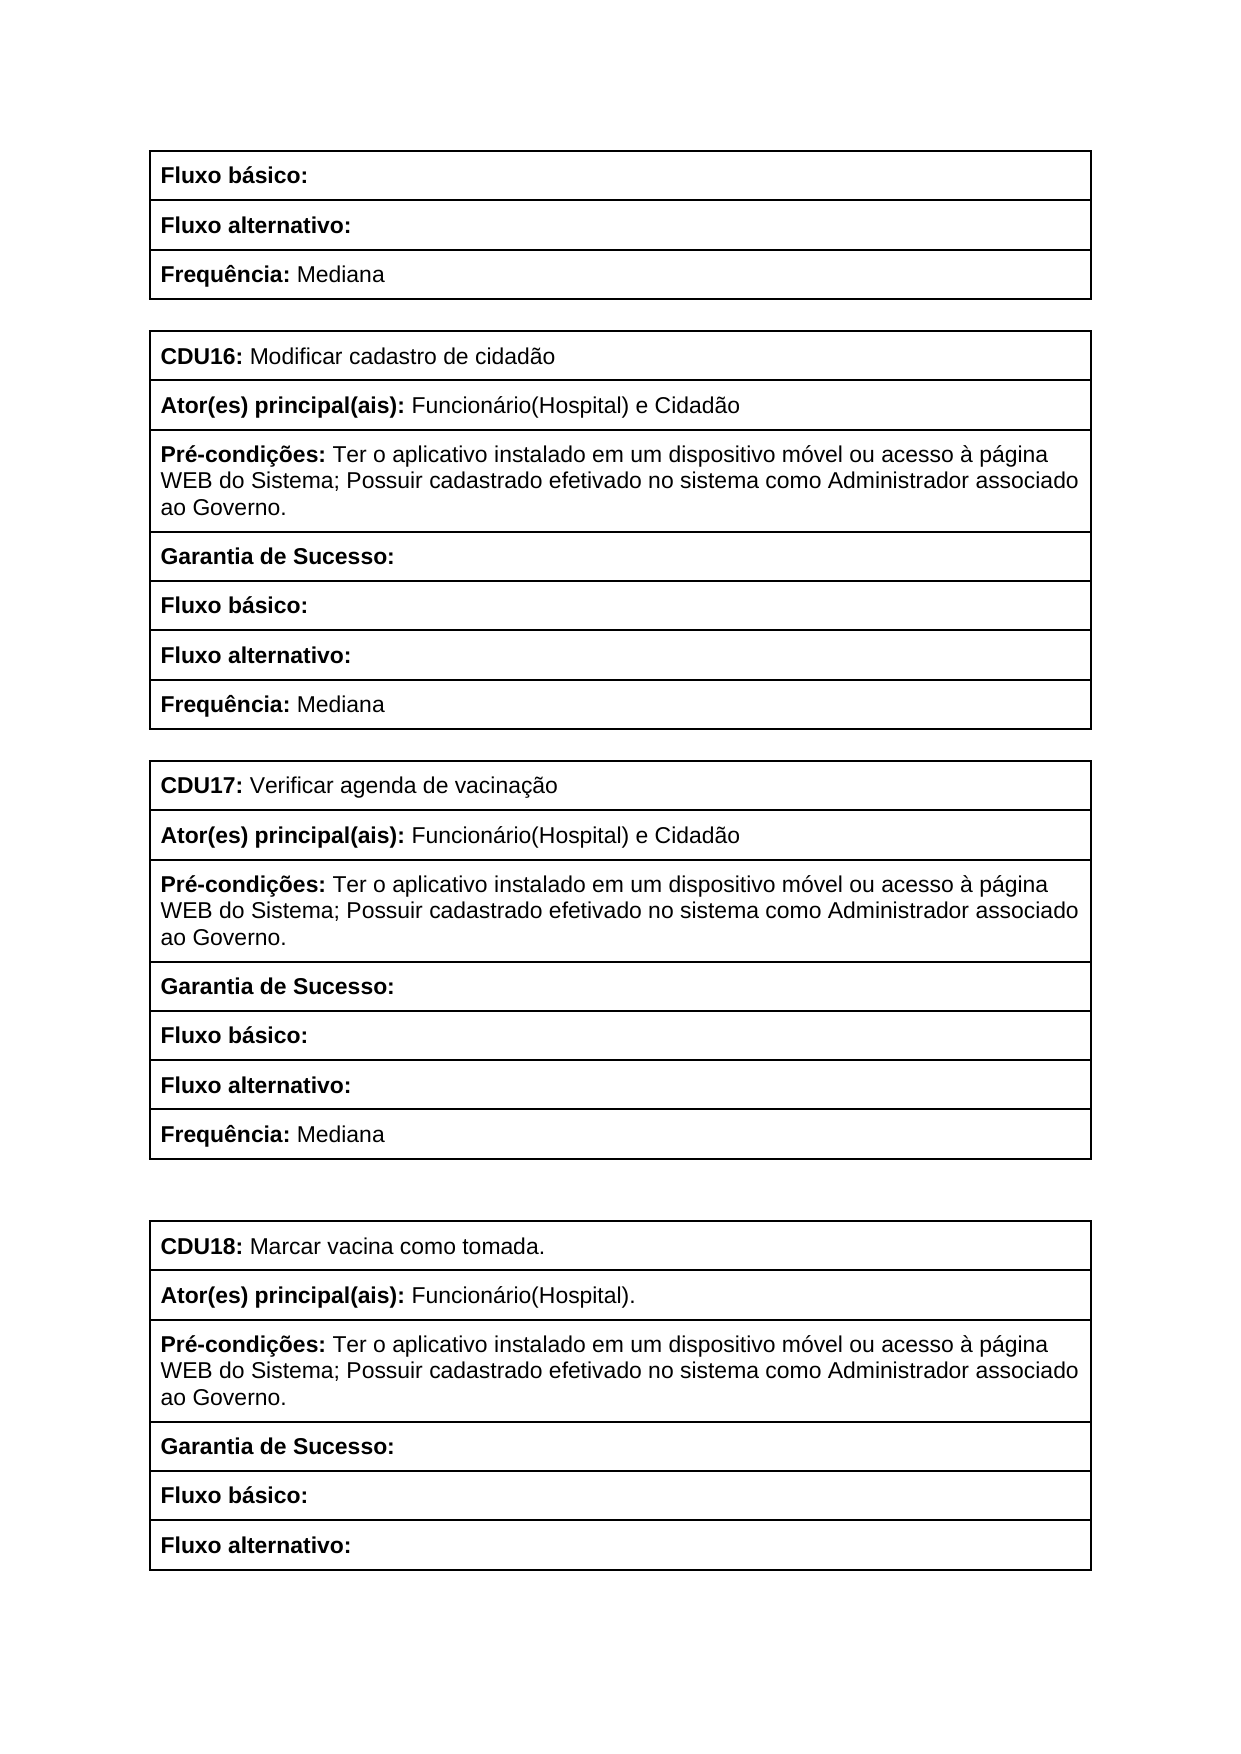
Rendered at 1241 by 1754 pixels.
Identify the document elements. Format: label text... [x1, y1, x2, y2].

table_cell Frequência: Mediana [151, 1110, 1090, 1158]
table_cell Fluxo básico: [151, 582, 1090, 629]
table_cell Fluxo básico: [151, 152, 1090, 199]
table_cell Ator(es) principal(ais): Funcionário(Hospital) e Cidadão [151, 381, 1090, 429]
table_cell Garantia de Sucesso: [151, 963, 1090, 1010]
table_cell Fluxo alternativo: [151, 1061, 1090, 1108]
table_cell Ator(es) principal(ais): Funcionário(Hospital). [151, 1271, 1090, 1319]
table_cell Fluxo alternativo: [151, 201, 1090, 248]
table_cell Pré-condições: Ter o aplicativo instalado em um dispositivo móvel ou acesso à página WEB do Sistema; Possuir cadastrado efetivado no sistema como Administrador associado ao Governo. [151, 861, 1090, 961]
table_cell Frequência: Mediana [151, 681, 1090, 728]
table_cell Pré-condições: Ter o aplicativo instalado em um dispositivo móvel ou acesso à página WEB do Sistema; Possuir cadastrado efetivado no sistema como Administrador associado ao Governo. [151, 431, 1090, 531]
table_cell Garantia de Sucesso: [151, 533, 1090, 580]
table_header CDU18: Marcar vacina como tomada. [151, 1222, 1090, 1269]
table_header CDU16: Modificar cadastro de cidadão [151, 332, 1090, 379]
table_cell Frequência: Mediana [151, 251, 1090, 298]
table_cell Pré-condições: Ter o aplicativo instalado em um dispositivo móvel ou acesso à página WEB do Sistema; Possuir cadastrado efetivado no sistema como Administrador associado ao Governo. [151, 1321, 1090, 1421]
table_cell Garantia de Sucesso: [151, 1423, 1090, 1470]
table_cell Fluxo básico: [151, 1472, 1090, 1519]
table_cell Fluxo básico: [151, 1012, 1090, 1059]
table_cell Fluxo alternativo: [151, 631, 1090, 678]
table_cell Ator(es) principal(ais): Funcionário(Hospital) e Cidadão [151, 811, 1090, 858]
table_header CDU17: Verificar agenda de vacinação [151, 762, 1090, 809]
table_cell Fluxo alternativo: [151, 1521, 1090, 1568]
